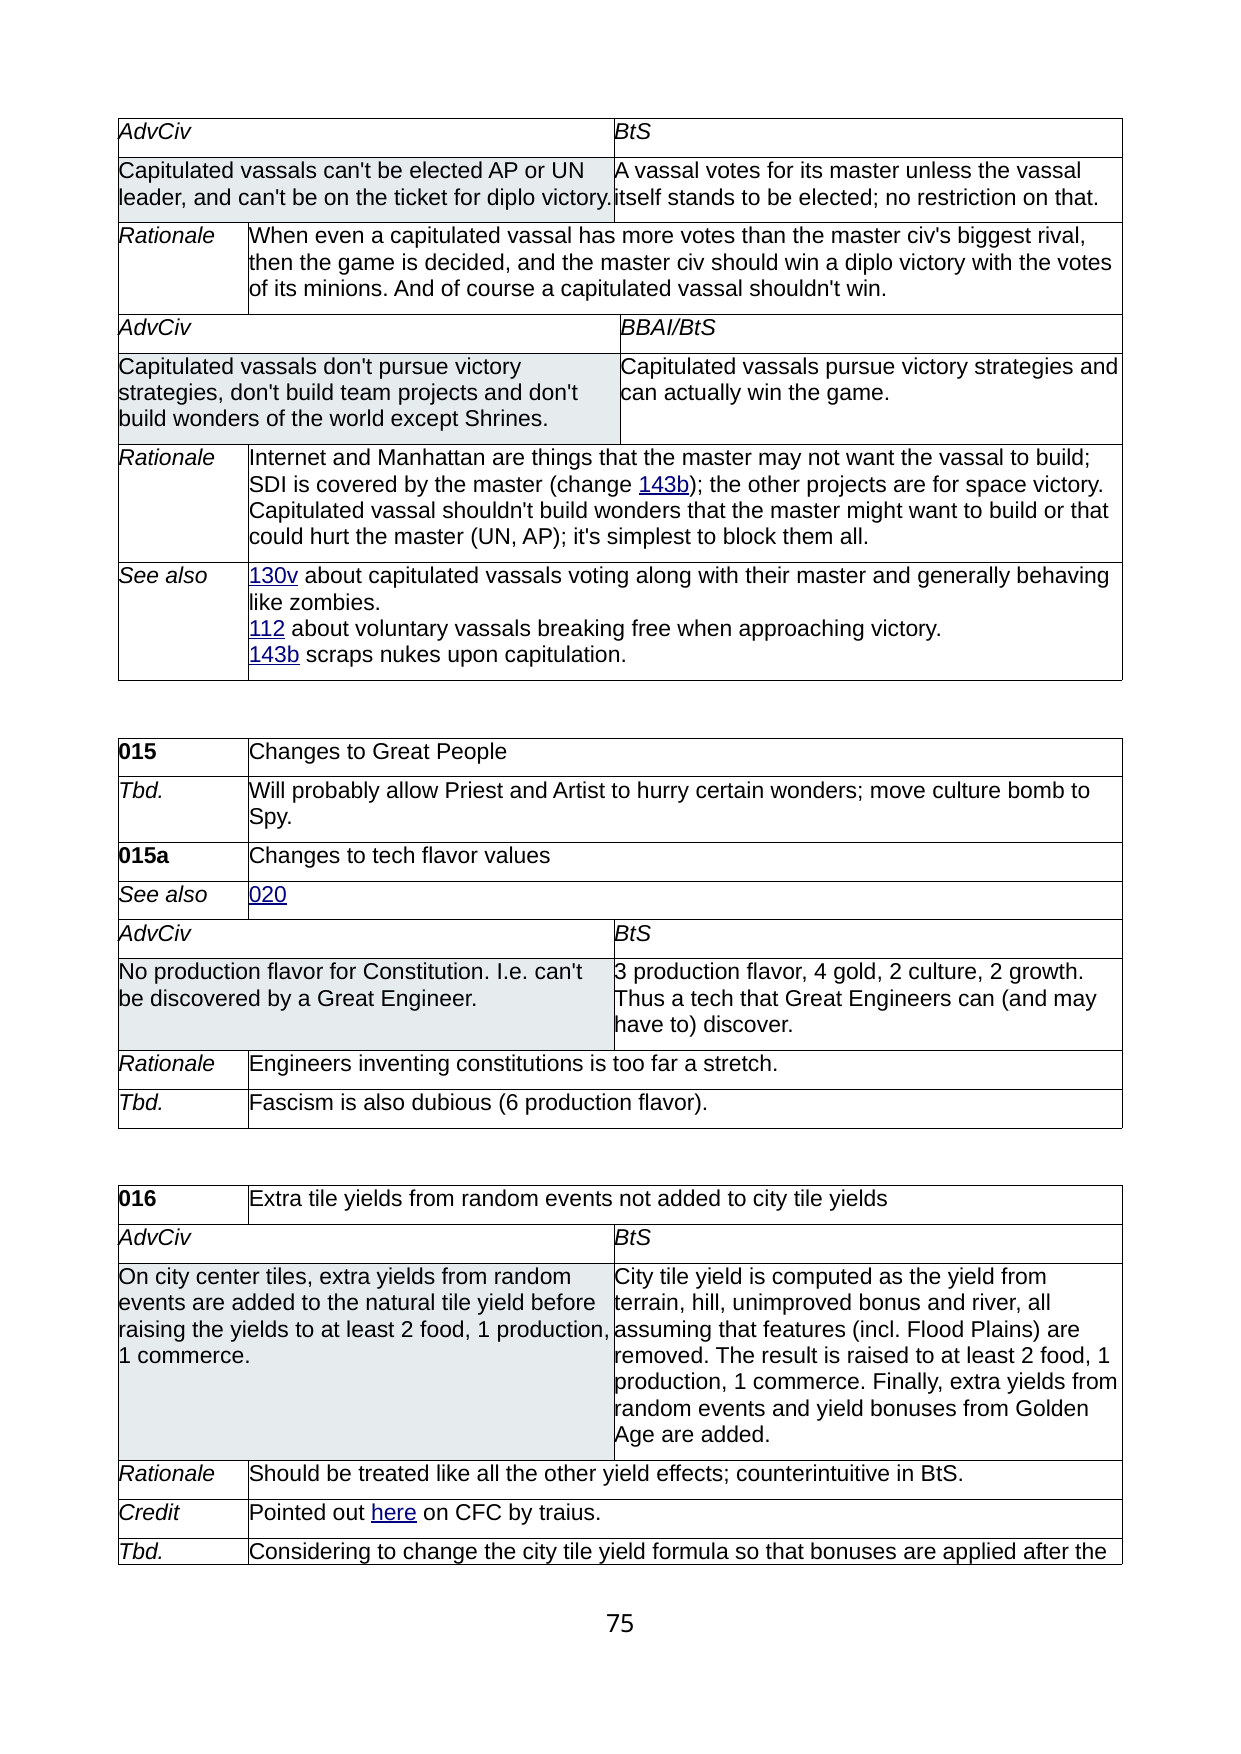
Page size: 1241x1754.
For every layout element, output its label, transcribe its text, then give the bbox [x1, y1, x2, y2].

table_cell Capitulated vassals can't be elected AP or UN leader, and can't be on the ticket for diplo victory. [119, 158, 614, 222]
table_cell AdvCiv [119, 315, 620, 353]
table_cell Fascism is also dubious (6 production flavor). [249, 1090, 1122, 1127]
table_cell See also [119, 882, 248, 919]
table_cell Rationale [119, 1051, 248, 1089]
table_cell BBAI/BtS [621, 315, 1122, 353]
table_cell 015a [119, 843, 248, 881]
table_cell Tbd. [119, 1090, 248, 1127]
table_cell A vassal votes for its master unless the vassal itself stands to be elected; no restriction on that. [615, 158, 1122, 222]
table_cell 130v about capitulated vassals voting along with their master and generally behaving like zombies. 112 about voluntary vassals breaking free when approaching victory. 143b scraps nukes upon capitulation. [249, 563, 1122, 680]
table_cell AdvCiv [119, 1225, 614, 1263]
table_cell Considering to change the city tile yield formula so that bonuses are applied after the [249, 1539, 1122, 1564]
table_cell When even a capitulated vassal has more votes than the master civ's biggest rival, then the game is decided, and the master civ should win a diplo victory with the votes of its minions. And of course a capitulated vassal shouldn't win. [249, 223, 1122, 314]
table_cell Rationale [119, 1461, 248, 1499]
table_cell BtS [615, 119, 1122, 157]
table_cell No production flavor for Constitution. I.e. can't be discovered by a Great Engineer. [119, 959, 614, 1050]
table_header Extra tile yields from random events not added to city tile yields [249, 1186, 1122, 1224]
table_cell Tbd. [119, 777, 248, 842]
table_cell Should be treated like all the other yield effects; counterintuitive in BtS. [249, 1461, 1122, 1499]
table_cell Pointed out here on CFC by traius. [249, 1500, 1122, 1537]
table_cell See also [119, 563, 248, 680]
table_cell Will probably allow Priest and Artist to hurry certain wonders; move culture bomb to Spy. [249, 777, 1122, 842]
table_cell Capitulated vassals pursue victory strategies and can actually win the game. [621, 354, 1122, 444]
table_header Changes to Great People [249, 739, 1122, 776]
table_header 016 [119, 1186, 248, 1224]
table_cell BtS [615, 1225, 1122, 1263]
table_cell Credit [119, 1500, 248, 1537]
table_cell AdvCiv [119, 920, 614, 958]
table_cell Rationale [119, 445, 248, 562]
table_cell Tbd. [119, 1539, 248, 1564]
table_cell City tile yield is computed as the yield from terrain, hill, unimproved bonus and river, all assuming that features (incl. Flood Plains) are removed. The result is raised to at least 2 food, 1 production, 1 commerce. Finally, extra yields from random events and yield bonuses from Golden Age are added. [615, 1264, 1122, 1460]
table_cell Rationale [119, 223, 248, 314]
table_cell 020 [249, 882, 1122, 919]
table_cell Changes to tech flavor values [249, 843, 1122, 881]
table_cell Capitulated vassals don't pursue victory strategies, don't build team projects and don't build wonders of the world except Shrines. [119, 354, 620, 444]
table_cell On city center tiles, extra yields from random events are added to the natural tile yield before raising the yields to at least 2 food, 1 production, 1 commerce. [119, 1264, 614, 1460]
table_cell Engineers inventing constitutions is too far a stretch. [249, 1051, 1122, 1089]
table_cell Internet and Manhattan are things that the master may not want the vassal to build; SDI is covered by the master (change 143b); the other projects are for space victory. Capitulated vassal shouldn't build wonders that the master might want to build or that could hurt the master (UN, AP); it's simplest to block them all. [249, 445, 1122, 562]
table_cell 3 production flavor, 4 gold, 2 culture, 2 growth. Thus a tech that Great Engineers can (and may have to) discover. [615, 959, 1122, 1050]
table_cell AdvCiv [119, 119, 614, 157]
table_cell BtS [615, 920, 1122, 958]
table_header 015 [119, 739, 248, 776]
